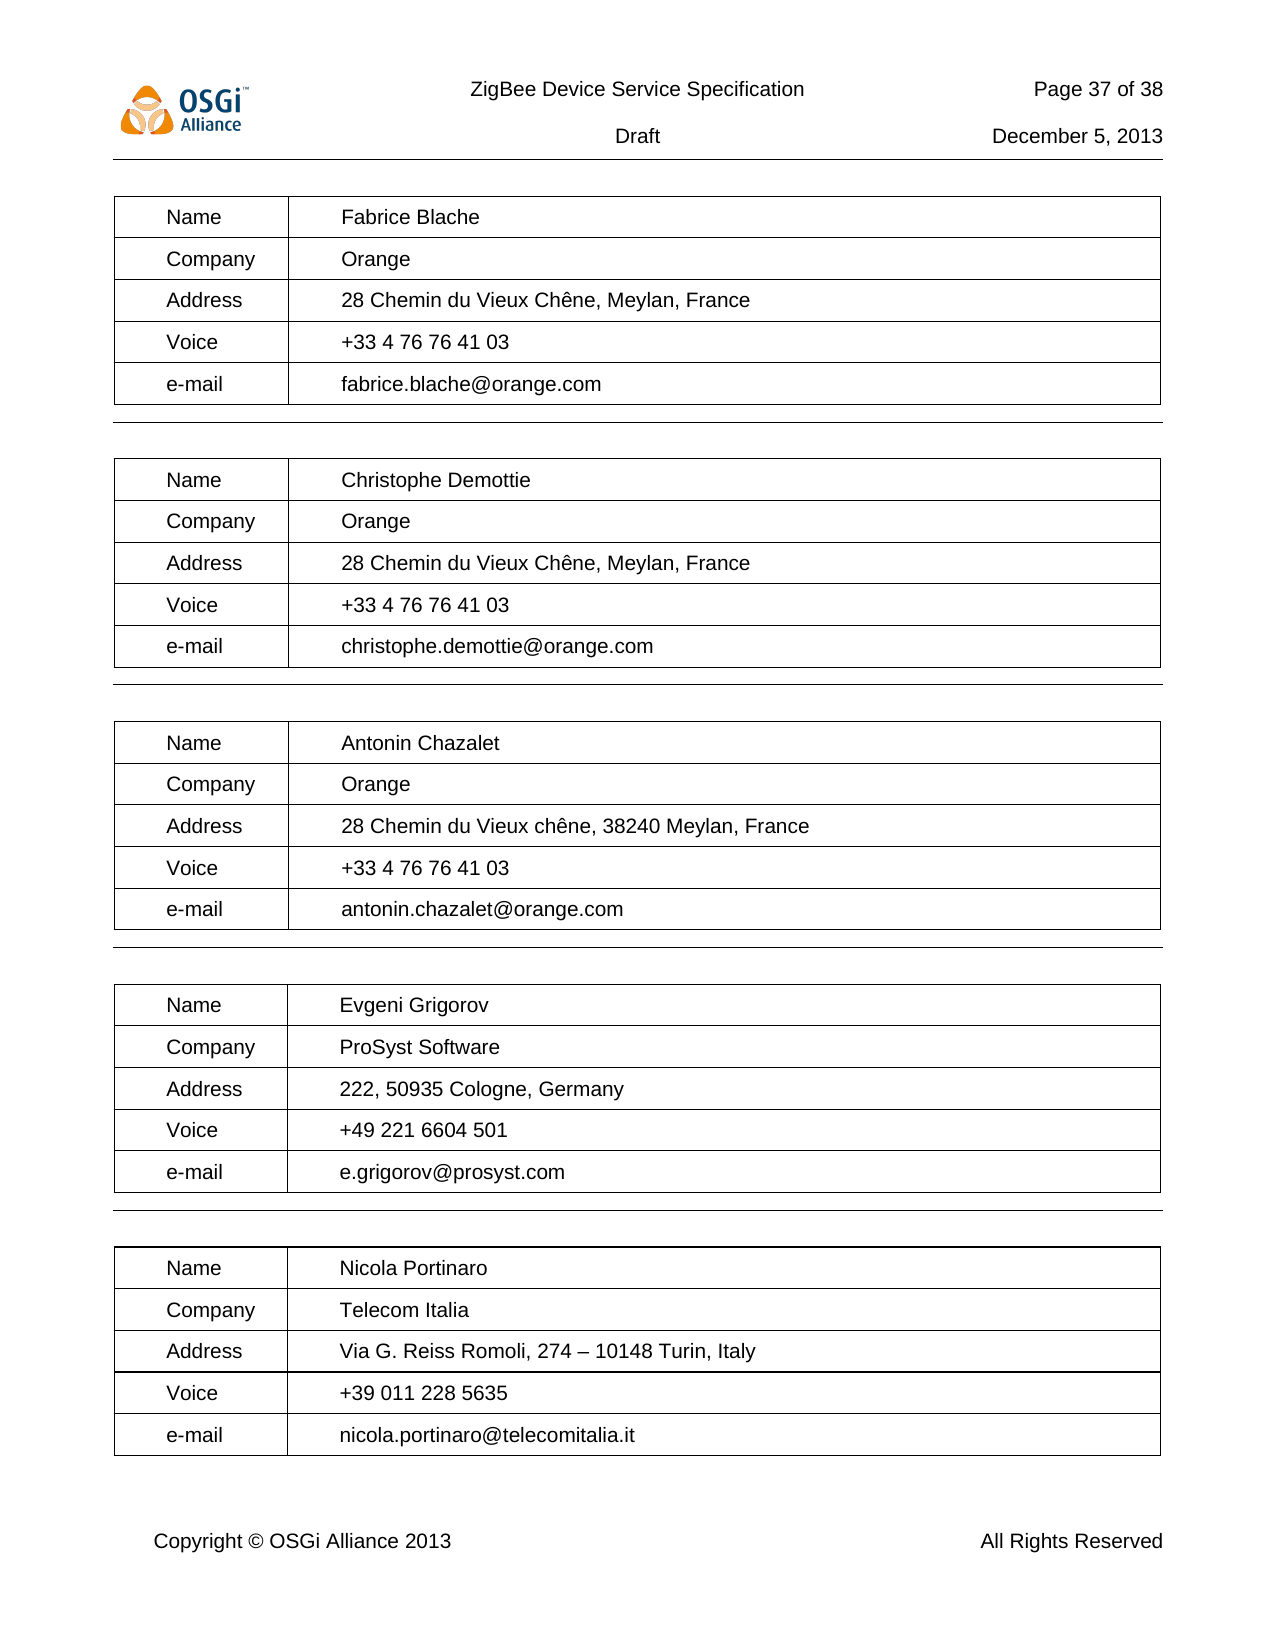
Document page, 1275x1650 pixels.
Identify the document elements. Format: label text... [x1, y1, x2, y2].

table_cell Company [115, 1026, 287, 1067]
table_cell 28 Chemin du Vieux chêne, 38240 Meylan, France [289, 805, 1160, 846]
table_cell Voice [115, 322, 288, 362]
table_cell +33 4 76 76 41 03 [289, 584, 1160, 625]
table_cell Voice [115, 1110, 287, 1150]
table_cell Address [115, 1068, 287, 1109]
table_cell e-mail [115, 626, 288, 667]
table_cell Company [115, 1289, 287, 1330]
table_header Name [115, 985, 287, 1025]
table_cell +49 221 6604 501 [288, 1110, 1160, 1150]
table_cell antonin.chazalet@orange.com [289, 889, 1160, 929]
table_cell Orange [289, 238, 1160, 279]
table_header Name [115, 197, 288, 237]
table_cell 28 Chemin du Vieux Chêne, Meylan, France [289, 280, 1160, 321]
table_cell e-mail [115, 1414, 287, 1455]
table_cell e-mail [115, 889, 288, 929]
table_cell +39 011 228 5635 [288, 1373, 1160, 1413]
table_cell 222, 50935 Cologne, Germany [288, 1068, 1160, 1109]
table_header Name [115, 1248, 287, 1288]
table_cell Voice [115, 1373, 287, 1413]
table_header Nicola Portinaro [288, 1248, 1160, 1288]
table_cell Voice [115, 584, 288, 625]
picture [113, 78, 257, 142]
table_header Name [115, 459, 288, 500]
table_cell e.grigorov@prosyst.com [288, 1151, 1160, 1192]
table_cell fabrice.blache@orange.com [289, 363, 1160, 404]
table_header Name [115, 722, 288, 763]
table_cell Address [115, 805, 288, 846]
table_cell Telecom Italia [288, 1289, 1160, 1330]
table_cell Address [115, 543, 288, 583]
table_cell nicola.portinaro@telecomitalia.it [288, 1414, 1160, 1455]
table_cell Orange [289, 501, 1160, 542]
table_cell Voice [115, 847, 288, 888]
table_header Antonin Chazalet [289, 722, 1160, 763]
table_cell christophe.demottie@orange.com [289, 626, 1160, 667]
table_header Fabrice Blache [289, 197, 1160, 237]
table_cell e-mail [115, 363, 288, 404]
table_cell e-mail [115, 1151, 287, 1192]
table_cell +33 4 76 76 41 03 [289, 847, 1160, 888]
table_cell Address [115, 1331, 287, 1371]
table_cell +33 4 76 76 41 03 [289, 322, 1160, 362]
table_cell Company [115, 238, 288, 279]
table_header Evgeni Grigorov [288, 985, 1160, 1025]
table_cell 28 Chemin du Vieux Chêne, Meylan, France [289, 543, 1160, 583]
table_cell Via G. Reiss Romoli, 274 – 10148 Turin, Italy [288, 1331, 1160, 1371]
table_cell ProSyst Software [288, 1026, 1160, 1067]
table_cell Company [115, 501, 288, 542]
table_header Christophe Demottie [289, 459, 1160, 500]
table_cell Address [115, 280, 288, 321]
table_cell Company [115, 764, 288, 804]
table_cell Orange [289, 764, 1160, 804]
